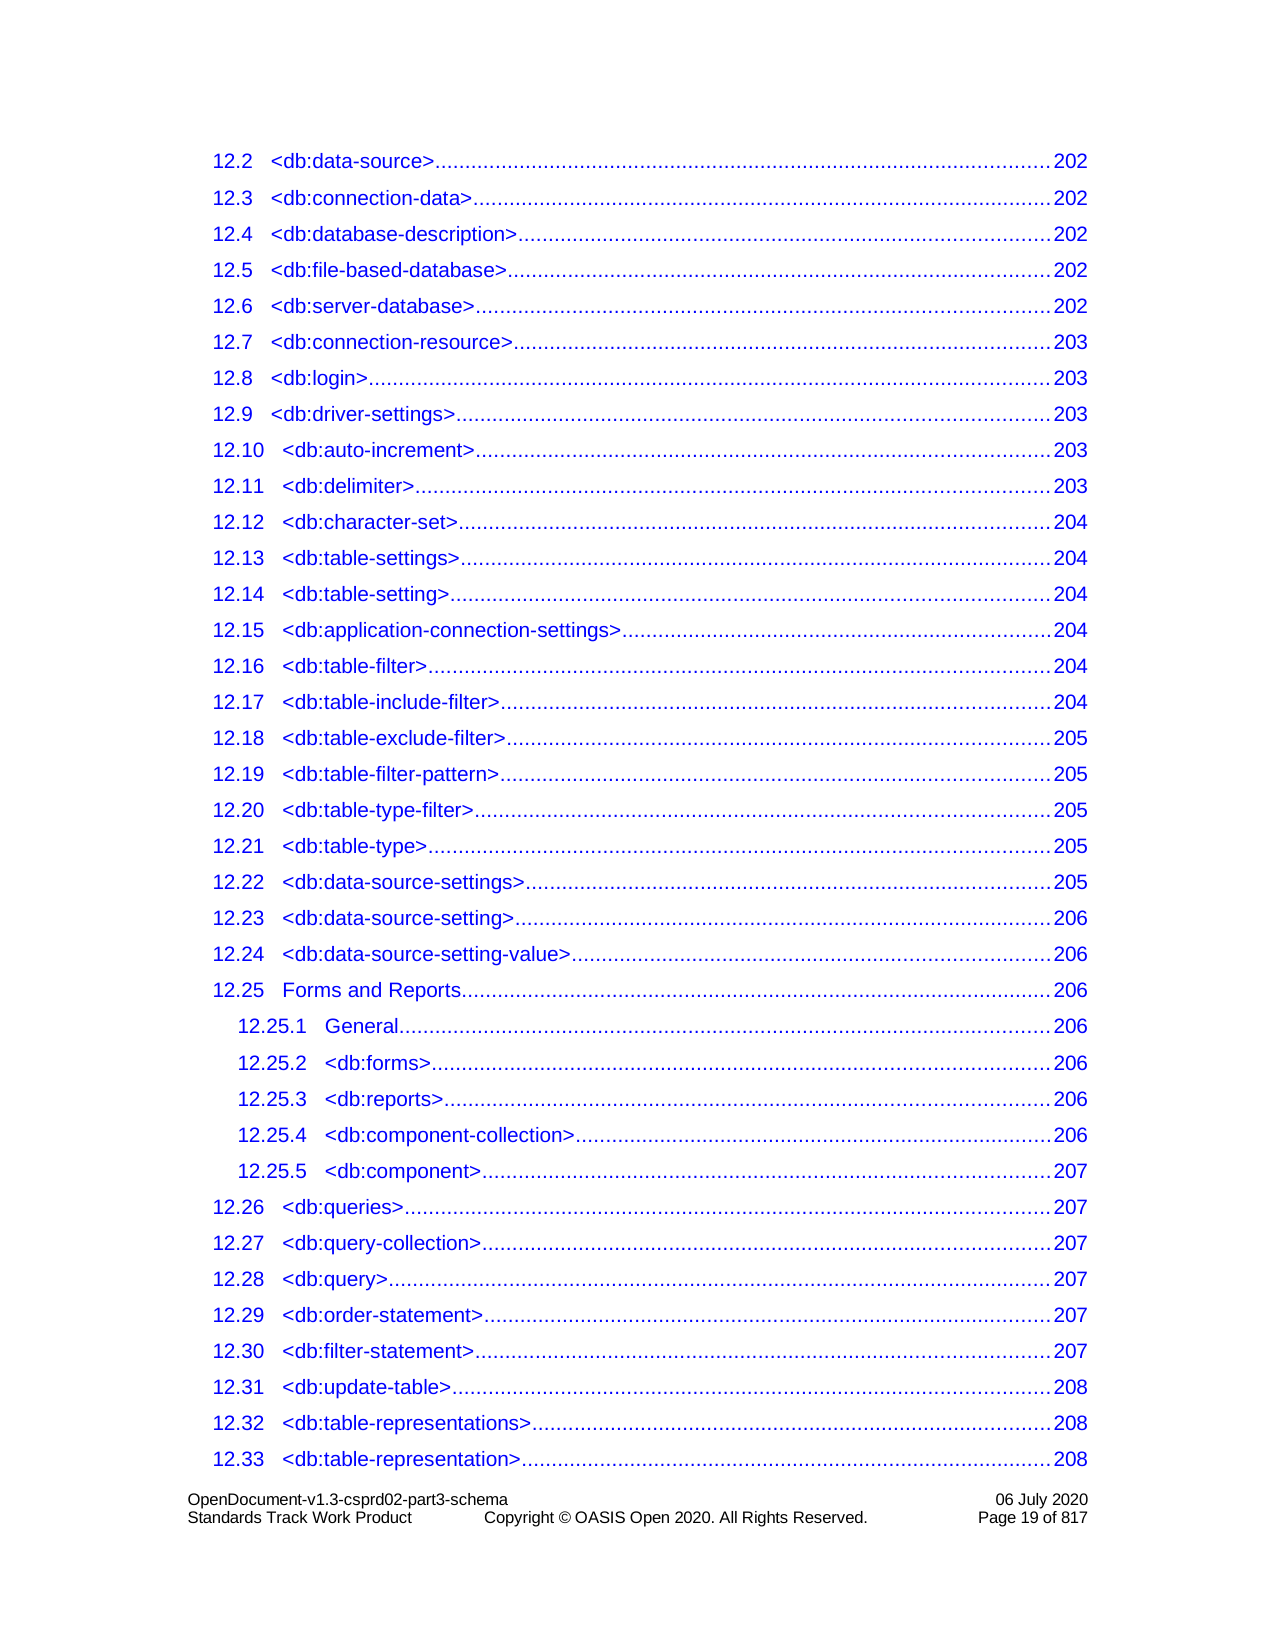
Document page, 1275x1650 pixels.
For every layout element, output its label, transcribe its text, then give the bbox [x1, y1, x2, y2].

text 12.10 <db:auto-increment> 203 [212, 438, 1088, 462]
text 12.4 <db:database-description> 202 [212, 222, 1088, 246]
text 12.17 <db:table-include-filter> 204 [212, 691, 1088, 714]
text 12.24 <db:data-source-setting-value> 206 [212, 943, 1088, 966]
text 12.13 <db:table-settings> 204 [212, 546, 1088, 570]
text 12.25 Forms and Reports 206 [212, 979, 1088, 1002]
text 12.25.2 <db:forms> 206 [237, 1051, 1088, 1074]
text 12.21 <db:table-type> 205 [212, 835, 1088, 858]
text 12.8 <db:login> 203 [212, 366, 1088, 390]
text 12.11 <db:delimiter> 203 [212, 474, 1088, 498]
text 12.19 <db:table-filter-pattern> 205 [212, 763, 1088, 786]
text 12.15 <db:application-connection-settings> 204 [212, 618, 1088, 642]
text 12.25.5 <db:component> 207 [237, 1159, 1088, 1183]
text 12.16 <db:table-filter> 204 [212, 654, 1088, 678]
text 12.5 <db:file-based-database> 202 [212, 258, 1088, 282]
text 12.25.1 General 206 [237, 1015, 1088, 1038]
text 12.31 <db:update-table> 208 [212, 1375, 1088, 1399]
text 12.33 <db:table-representation> 208 [212, 1447, 1088, 1471]
text 12.27 <db:query-collection> 207 [212, 1231, 1088, 1255]
text 12.23 <db:data-source-setting> 206 [212, 907, 1088, 930]
text 12.22 <db:data-source-settings> 205 [212, 871, 1088, 894]
text 12.7 <db:connection-resource> 203 [212, 330, 1088, 354]
text 12.3 <db:connection-data> 202 [212, 186, 1088, 209]
text 12.30 <db:filter-statement> 207 [212, 1339, 1088, 1363]
text 12.28 <db:query> 207 [212, 1267, 1088, 1291]
text 12.20 <db:table-type-filter> 205 [212, 799, 1088, 822]
text 12.32 <db:table-representations> 208 [212, 1411, 1088, 1435]
text 12.18 <db:table-exclude-filter> 205 [212, 727, 1088, 750]
text 12.2 <db:data-source> 202 [212, 150, 1088, 173]
text 12.26 <db:queries> 207 [212, 1195, 1088, 1219]
text 12.12 <db:character-set> 204 [212, 510, 1088, 534]
text 12.25.4 <db:component-collection> 206 [237, 1123, 1088, 1147]
text 12.25.3 <db:reports> 206 [237, 1087, 1088, 1111]
text 12.29 <db:order-statement> 207 [212, 1303, 1088, 1327]
text 12.9 <db:driver-settings> 203 [212, 402, 1088, 426]
text 12.14 <db:table-setting> 204 [212, 582, 1088, 606]
text 12.6 <db:server-database> 202 [212, 294, 1088, 318]
